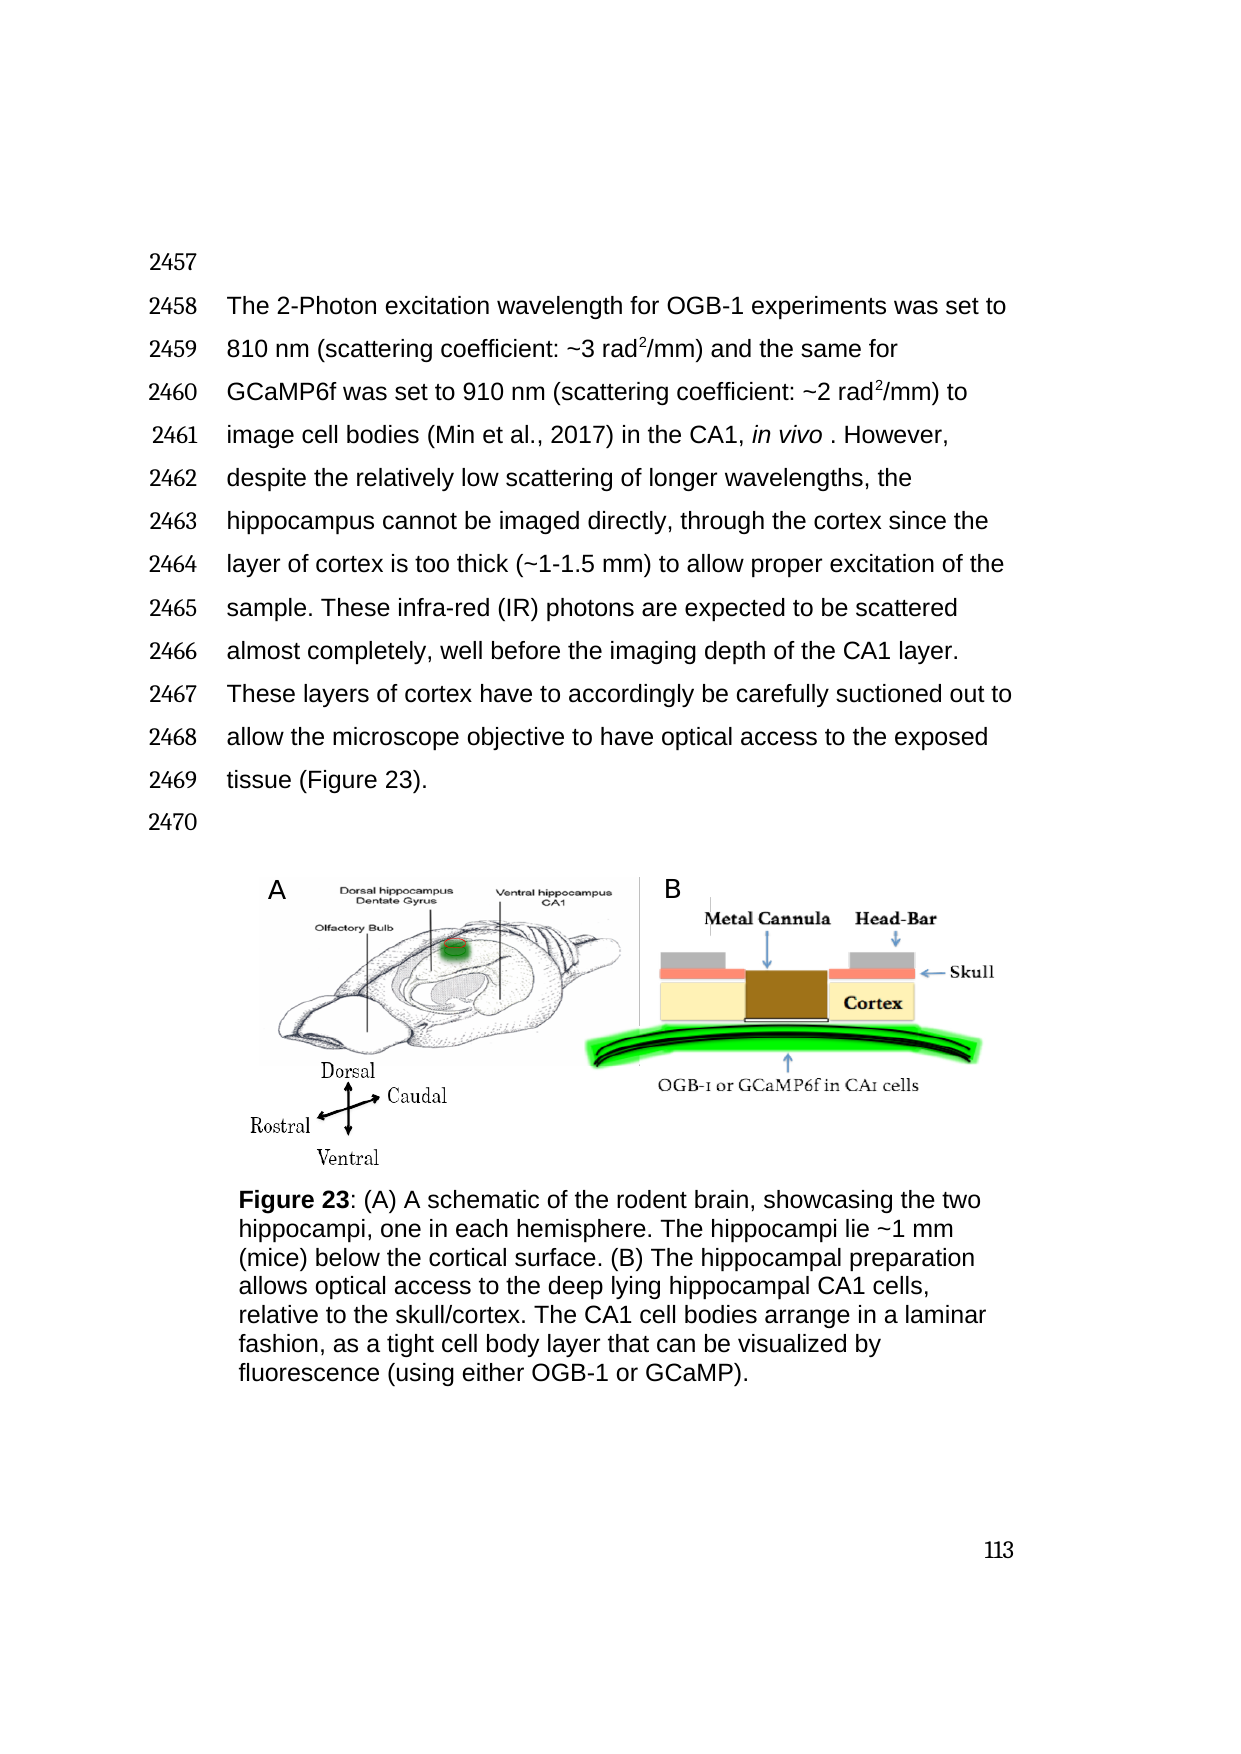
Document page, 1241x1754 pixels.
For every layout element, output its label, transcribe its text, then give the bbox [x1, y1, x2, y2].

text Figure 23: (A) A schematic of the rodent brain, showcasing the two hippocampi, one in each hemisphere. The hippocampi lie ~1 mm (mice) below the cortical surface. (B) The hippocampal preparation allows optical access to the deep lying hippocampal CA1 cells, relative to the skull/cortex. The CA1 cell bodies arrange in a laminar fashion, as a tight cell body layer that can be visualized by fluorescence (using either OGB-1 or GCaMP). [238, 876, 1002, 1386]
text The 2-Photon excitation wavelength for OGB-1 experiments was set to 810 nm (scattering coefficient: ~3 rad2/mm) and the same for GCaMP6f was set to 910 nm (scattering coefficient: ~2 rad2/mm) to image cell bodies (Min et al., 2017)⁠ in the CA1, in vivo . However, despite the relatively low scattering of longer wavelengths, the hippocampus cannot be imaged directly, through the cortex since the layer of cortex is too thick (~1-1.5 mm) to allow proper excitation of the sample. These infra-red (IR) photons are expected to be scattered almost completely, well before the imaging depth of the CA1 layer. These layers of cortex have to accordingly be carefully suctioned out to allow the microscope objective to have optical access to the exposed tissue (Figure 23). [226, 291, 1014, 794]
